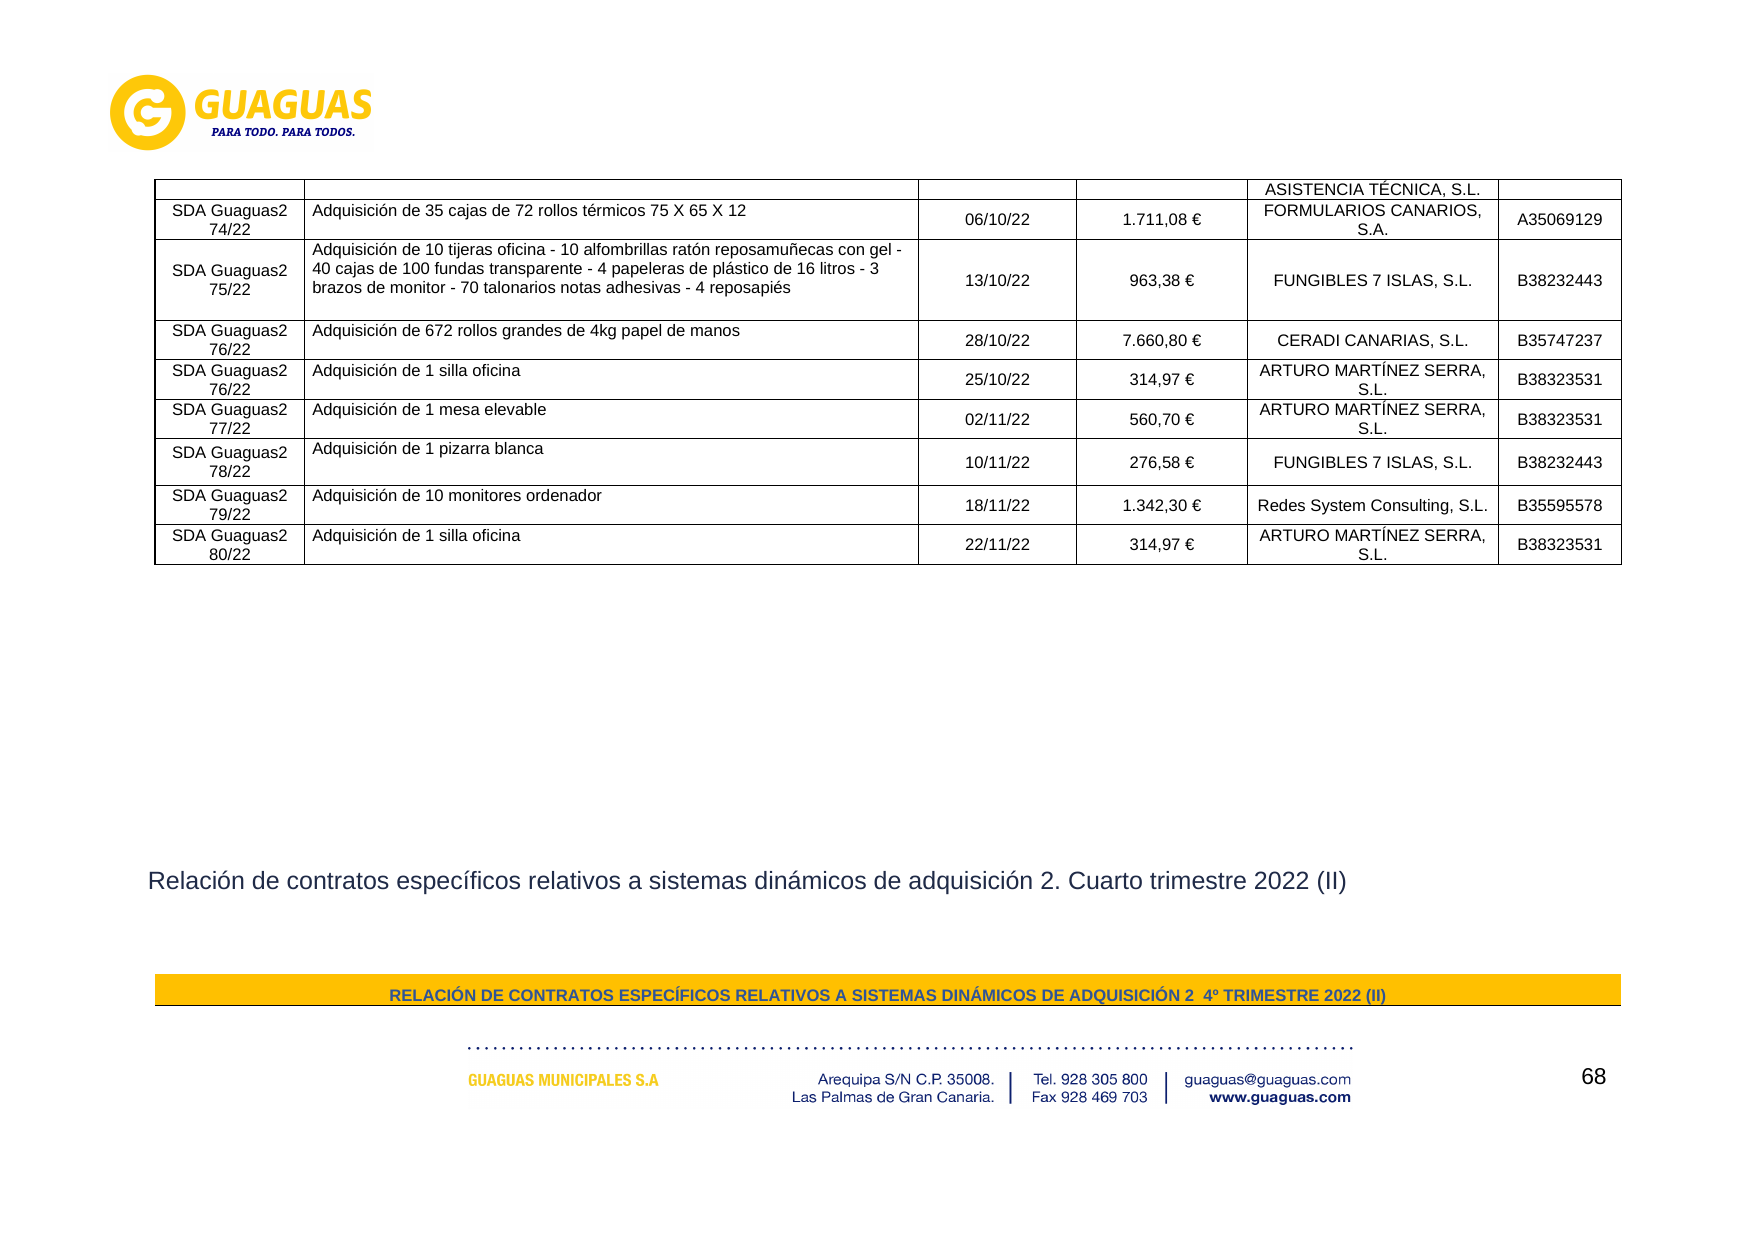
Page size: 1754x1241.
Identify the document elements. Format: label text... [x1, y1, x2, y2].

table_cell 314,97 € [1077, 360, 1247, 399]
table_cell 02/11/22 [919, 400, 1076, 438]
table_cell [305, 180, 918, 199]
table_cell B38323531 [1499, 525, 1621, 564]
table_cell SDA Guaguas2 79/22 [156, 486, 304, 524]
table_cell SDA Guaguas2 76/22 [156, 360, 304, 399]
table_cell SDA Guaguas2 75/22 [156, 240, 304, 320]
table_cell 22/11/22 [919, 525, 1076, 564]
table_cell FUNGIBLES 7 ISLAS, S.L. [1248, 439, 1498, 485]
text Relación de contratos específicos relativos a sistemas dinámicos de adquisición 2. Cuarto trimestre 2022 (II) [148, 866, 1606, 894]
table_cell ARTURO MARTÍNEZ SERRA, S.L. [1248, 360, 1498, 399]
table_cell Adquisición de 1 pizarra blanca [305, 439, 918, 485]
table_cell SDA Guaguas2 74/22 [156, 200, 304, 239]
table_cell 560,70 € [1077, 400, 1247, 438]
table_cell SDA Guaguas2 77/22 [156, 400, 304, 438]
table_cell Redes System Consulting, S.L. [1248, 486, 1498, 524]
table_cell Adquisición de 35 cajas de 72 rollos térmicos 75 X 65 X 12 [305, 200, 918, 239]
table_cell ASISTENCIA TÉCNICA, S.L. [1248, 180, 1498, 199]
table_cell [156, 180, 304, 199]
table_cell [1077, 180, 1247, 199]
table_cell 1.342,30 € [1077, 486, 1247, 524]
table_cell 25/10/22 [919, 360, 1076, 399]
table_cell 28/10/22 [919, 321, 1076, 359]
table_cell B38323531 [1499, 360, 1621, 399]
table_cell SDA Guaguas2 80/22 [156, 525, 304, 564]
table_header RELACIÓN DE CONTRATOS ESPECÍFICOS RELATIVOS A SISTEMAS DINÁMICOS DE ADQUISICIÓN 2 4º TRIMESTRE 2022 (II) [155, 974, 1621, 1005]
table_cell A35069129 [1499, 200, 1621, 239]
table_cell B38232443 [1499, 439, 1621, 485]
table_cell Adquisición de 1 silla oficina [305, 525, 918, 564]
table_cell SDA Guaguas2 76/22 [156, 321, 304, 359]
table_cell B38232443 [1499, 240, 1621, 320]
table_cell Adquisición de 1 mesa elevable [305, 400, 918, 438]
table_cell 7.660,80 € [1077, 321, 1247, 359]
table_cell B38323531 [1499, 400, 1621, 438]
table_cell CERADI CANARIAS, S.L. [1248, 321, 1498, 359]
table_cell SDA Guaguas2 78/22 [156, 439, 304, 485]
table_cell Adquisición de 1 silla oficina [305, 360, 918, 399]
table_cell 276,58 € [1077, 439, 1247, 485]
table_cell ARTURO MARTÍNEZ SERRA, S.L. [1248, 525, 1498, 564]
table_cell 1.711,08 € [1077, 200, 1247, 239]
table_cell Adquisición de 672 rollos grandes de 4kg papel de manos [305, 321, 918, 359]
table_cell ARTURO MARTÍNEZ SERRA, S.L. [1248, 400, 1498, 438]
table_cell 06/10/22 [919, 200, 1076, 239]
table_cell 314,97 € [1077, 525, 1247, 564]
table_cell 963,38 € [1077, 240, 1247, 320]
table_cell [1499, 180, 1621, 199]
table_cell B35595578 [1499, 486, 1621, 524]
table_cell 18/11/22 [919, 486, 1076, 524]
table_cell 10/11/22 [919, 439, 1076, 485]
table_cell FORMULARIOS CANARIOS, S.A. [1248, 200, 1498, 239]
table_cell FUNGIBLES 7 ISLAS, S.L. [1248, 240, 1498, 320]
table_cell 13/10/22 [919, 240, 1076, 320]
table_cell [919, 180, 1076, 199]
table_cell B35747237 [1499, 321, 1621, 359]
table_cell Adquisición de 10 monitores ordenador [305, 486, 918, 524]
table_cell Adquisición de 10 tijeras oficina - 10 alfombrillas ratón reposamuñecas con gel - 40 cajas de 100 fundas transparente - 4 papeleras de plástico de 16 litros - 3 brazos de monitor - 70 talonarios notas adhesivas - 4 reposapiés [305, 240, 918, 320]
